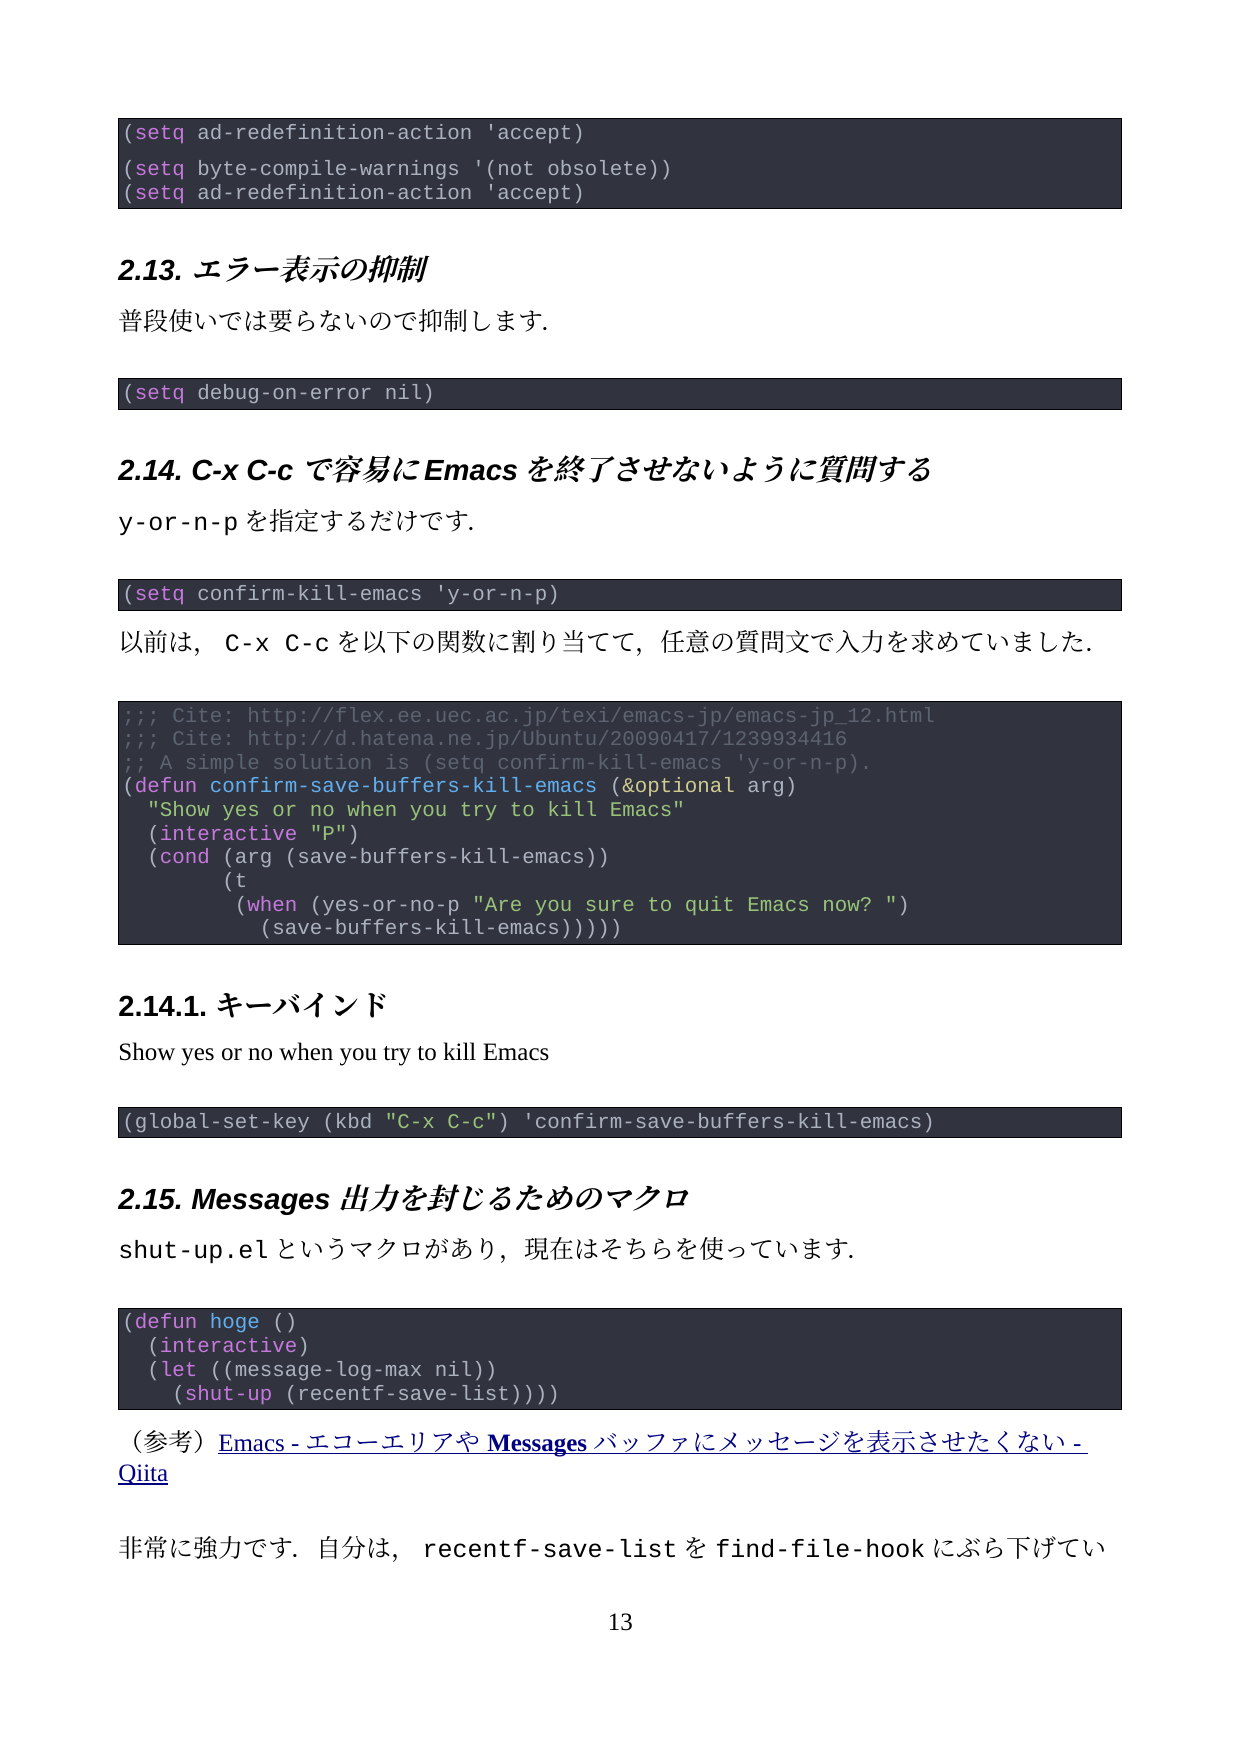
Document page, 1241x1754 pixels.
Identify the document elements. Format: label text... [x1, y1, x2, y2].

text (setq debug-on-error nil) [119, 379, 1121, 409]
text y-or-n-p を指定するだけです． [118, 502, 1122, 567]
subtitle C-x C-c で容易にEmacsを終了させないように質問する [118, 447, 1122, 489]
text (let ((message-log-max nil)) [119, 1355, 1121, 1378]
text "Show yes or no when you try to kill Emacs" [119, 795, 1121, 819]
text (t [119, 866, 1121, 890]
text (interactive) [119, 1331, 1121, 1355]
text (global-set-key (kbd "C-x C-c") 'confirm-save-buffers-kill-emacs) [119, 1108, 1121, 1137]
text ;; A simple solution is (setq confirm-kill-emacs 'y-or-n-p). [119, 748, 1121, 772]
text 以前は， C-x C-c を以下の関数に割り当てて，任意の質問文で入力を求めていました． [118, 623, 1122, 688]
text (defun confirm-save-buffers-kill-emacs (&optional arg) [119, 772, 1121, 795]
text (setq byte-compile-warnings '(not obsolete)) [119, 154, 1121, 178]
text （参考）Emacs - エコーエリアや Messages バッファにメッセージを表示させたくない - Qiita [118, 1422, 1122, 1516]
text (setq confirm-kill-emacs 'y-or-n-p) [119, 580, 1121, 610]
text (shut-up (recentf-save-list)))) [119, 1378, 1121, 1409]
text (interactive "P") [119, 819, 1121, 842]
text (save-buffers-kill-emacs))))) [119, 913, 1121, 944]
text (setq ad-redefinition-action 'accept) [119, 119, 1121, 146]
text ;;; Cite: http://flex.ee.uec.ac.jp/texi/emacs-jp/emacs-jp_12.html [119, 702, 1121, 724]
text (setq ad-redefinition-action 'accept) [119, 178, 1121, 208]
subtitle エラー表示の抑制 [118, 247, 1122, 289]
subtitle Messages 出力を封じるためのマクロ [118, 1176, 1122, 1218]
subtitle キーバインド [118, 982, 1122, 1024]
text ;;; Cite: http://d.hatena.ne.jp/Ubuntu/20090417/1239934416 [119, 724, 1121, 748]
text Show yes or no when you try to kill Emacs [118, 1037, 1122, 1094]
text 普段使いでは要らないので抑制します． [118, 301, 1122, 366]
text (when (yes-or-no-p "Are you sure to quit Emacs now? ") [119, 890, 1121, 913]
text 非常に強力です．自分は， recentf-save-list を find-file-hook にぶら下げてい [118, 1528, 1122, 1565]
text (defun hoge () [119, 1309, 1121, 1331]
text shut-up.el というマクロがあり，現在はそちらを使っています． [118, 1230, 1122, 1295]
text (cond (arg (save-buffers-kill-emacs)) [119, 842, 1121, 866]
